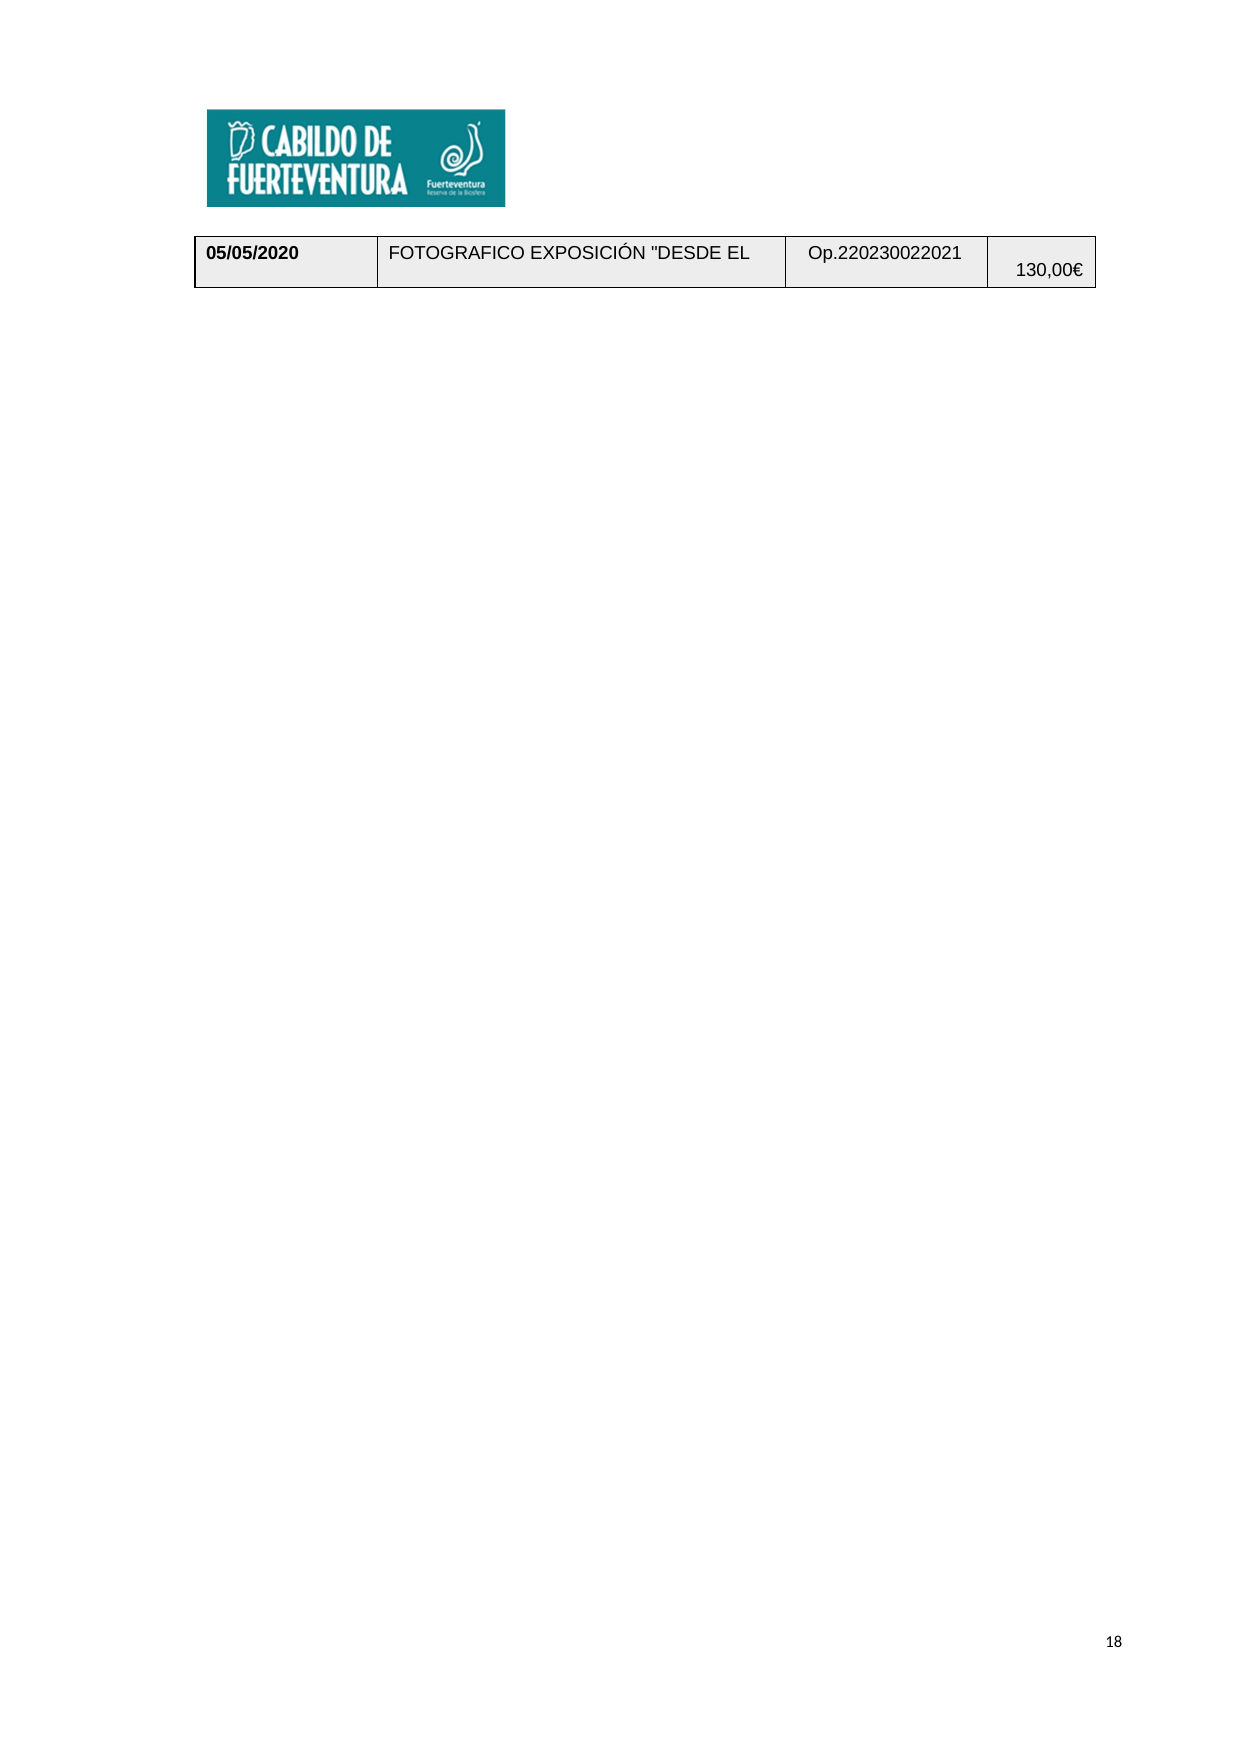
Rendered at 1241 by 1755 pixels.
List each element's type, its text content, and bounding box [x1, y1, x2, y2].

table_cell 130,00€ [988, 237, 1095, 287]
table_cell Op.220230022021 [786, 237, 987, 287]
table_cell 05/05/2020 [196, 237, 377, 287]
table_cell FOTOGRAFICO EXPOSICIÓN "DESDE EL [378, 237, 785, 287]
